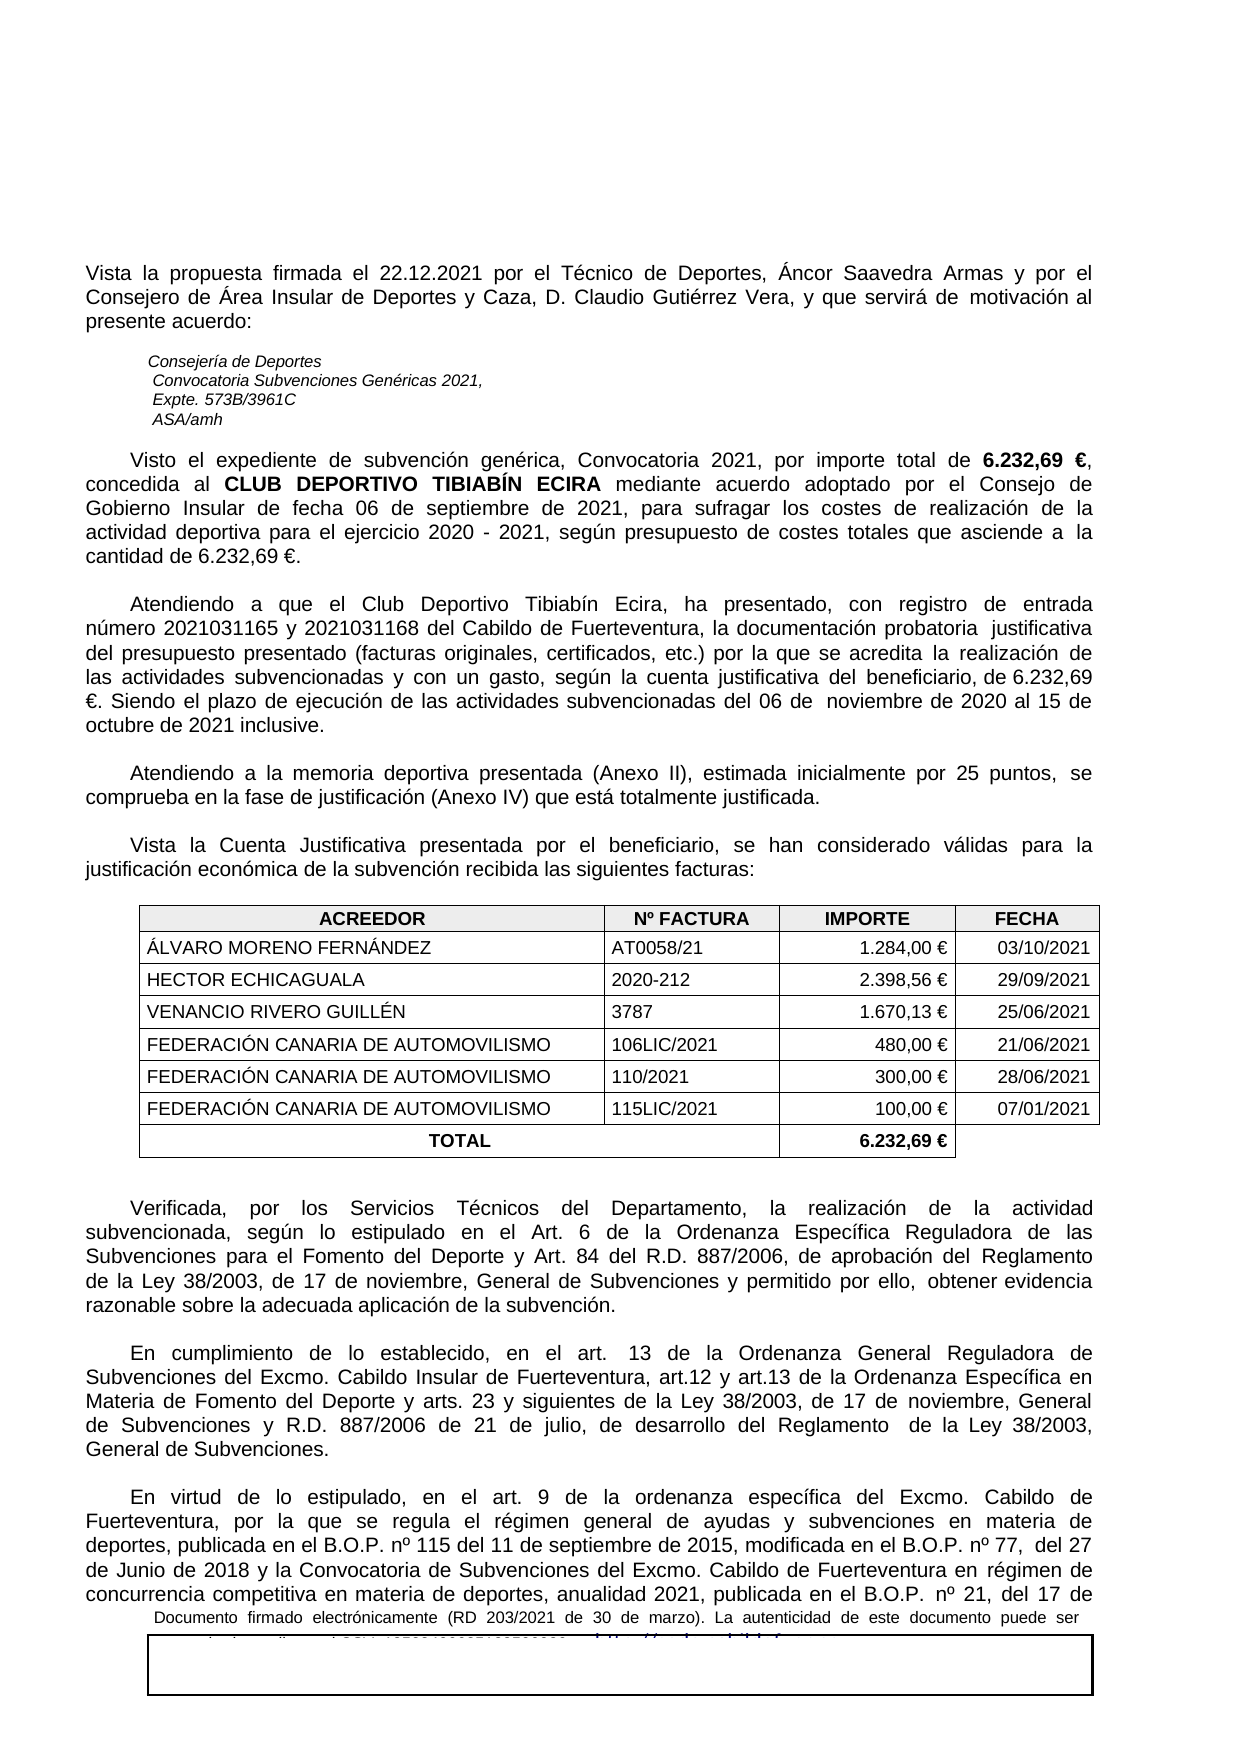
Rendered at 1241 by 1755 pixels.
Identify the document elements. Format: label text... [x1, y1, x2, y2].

table_cell TOTAL [140, 1125, 779, 1157]
text Convocatoria Subvenciones Genéricas 2021, Expte. 573B/3961C [152, 371, 528, 409]
table_cell 6.232,69 € [780, 1125, 955, 1157]
table_header ACREEDOR [140, 906, 604, 931]
table_cell 2.398,56 € [780, 964, 955, 995]
table_cell 1.284,00 € [780, 932, 955, 963]
table_cell FEDERACIÓN CANARIA DE AUTOMOVILISMO [140, 1029, 604, 1060]
table_cell 115LIC/2021 [605, 1093, 779, 1124]
table_header IMPORTE [780, 906, 955, 931]
text En cumplimiento de lo establecido, en el art. 13 de la Ordenanza General Reguladora de Subvenciones del Excmo. Cabildo Insular de Fuerteventura, art.12 y art.13 de la Ordenanza Específica en Materia de Fomento del Deporte y arts. 23 y siguientes de la Ley 38/2003, de 17 de noviembre, General de Subvenciones y R.D. 887/2006 de 21 de julio, de desarrollo del Reglamento de la Ley 38/2003, General de Subvenciones. [85, 1340, 1093, 1461]
table_cell VENANCIO RIVERO GUILLÉN [140, 996, 604, 1027]
table_cell 29/09/2021 [956, 964, 1099, 995]
table_cell FEDERACIÓN CANARIA DE AUTOMOVILISMO [140, 1093, 604, 1124]
table_cell ÁLVARO MORENO FERNÁNDEZ [140, 932, 604, 963]
table_cell HECTOR ECHICAGUALA [140, 964, 604, 995]
text Verificada, por los Servicios Técnicos del Departamento, la realización de la actividad subvencionada, según lo estipulado en el Art. 6 de la Ordenanza Específica Reguladora de las Subvenciones para el Fomento del Deporte y Art. 84 del R.D. 887/2006, de aprobación del Reglamento de la Ley 38/2003, de 17 de noviembre, General de Subvenciones y permitido por ello, obtener evidencia razonable sobre la adecuada aplicación de la subvención. [85, 1196, 1093, 1317]
table_cell 1.670,13 € [780, 996, 955, 1027]
table_cell 28/06/2021 [956, 1061, 1099, 1092]
table_cell 3787 [605, 996, 779, 1027]
text En virtud de lo estipulado, en el art. 9 de la ordenanza específica del Excmo. Cabildo de Fuerteventura, por la que se regula el régimen general de ayudas y subvenciones en materia de deportes, publicada en el B.O.P. nº 115 del 11 de septiembre de 2015, modificada en el B.O.P. nº 77, del 27 de Junio de 2018 y la Convocatoria de Subvenciones del Excmo. Cabildo de Fuerteventura en régimen de concurrencia competitiva en materia de deportes, anualidad 2021, publicada en el B.O.P. nº 21, del 17 de [85, 1485, 1093, 1606]
text Vista la propuesta firmada el 22.12.2021 por el Técnico de Deportes, Áncor Saavedra Armas y por el Consejero de Área Insular de Deportes y Caza, D. Claudio Gutiérrez Vera, y que servirá de motivación al presente acuerdo: [85, 260, 1093, 333]
table_cell 106LIC/2021 [605, 1029, 779, 1060]
table_cell 25/06/2021 [956, 996, 1099, 1027]
table_cell 21/06/2021 [956, 1029, 1099, 1060]
table_cell AT0058/21 [605, 932, 779, 963]
table_header Nº FACTURA [605, 906, 779, 931]
text Consejería de Deportes [148, 352, 1111, 371]
table_cell 300,00 € [780, 1061, 955, 1092]
table_cell 480,00 € [780, 1029, 955, 1060]
table_cell FEDERACIÓN CANARIA DE AUTOMOVILISMO [140, 1061, 604, 1092]
text Visto el expediente de subvención genérica, Convocatoria 2021, por importe total de 6.232,69 €, concedida al CLUB DEPORTIVO TIBIABÍN ECIRA mediante acuerdo adoptado por el Consejo de Gobierno Insular de fecha 06 de septiembre de 2021, para sufragar los costes de realización de la actividad deportiva para el ejercicio 2020 - 2021, según presupuesto de costes totales que asciende a la cantidad de 6.232,69 €. [85, 448, 1093, 568]
table_cell 110/2021 [605, 1061, 779, 1092]
text Atendiendo a la memoria deportiva presentada (Anexo II), estimada inicialmente por 25 puntos, se comprueba en la fase de justificación (Anexo IV) que está totalmente justificada. [85, 761, 1093, 809]
table_cell 07/01/2021 [956, 1093, 1099, 1124]
table_cell 2020-212 [605, 964, 779, 995]
text Vista la Cuenta Justificativa presentada por el beneficiario, se han considerado válidas para la justificación económica de la subvención recibida las siguientes facturas: [85, 833, 1093, 881]
text ASA/amh [152, 409, 1111, 428]
table_cell 100,00 € [780, 1093, 955, 1124]
table_header FECHA [956, 906, 1099, 931]
text Atendiendo a que el Club Deportivo Tibiabín Ecira, ha presentado, con registro de entrada número 2021031165 y 2021031168 del Cabildo de Fuerteventura, la documentación probatoria justificativa del presupuesto presentado (facturas originales, certificados, etc.) por la que se acredita la realización de las actividades subvencionadas y con un gasto, según la cuenta justificativa del beneficiario, de 6.232,69 €. Siendo el plazo de ejecución de las actividades subvencionadas del 06 de noviembre de 2020 al 15 de octubre de 2021 inclusive. [85, 592, 1093, 737]
table_cell [956, 1125, 1099, 1157]
table_cell 03/10/2021 [956, 932, 1099, 963]
